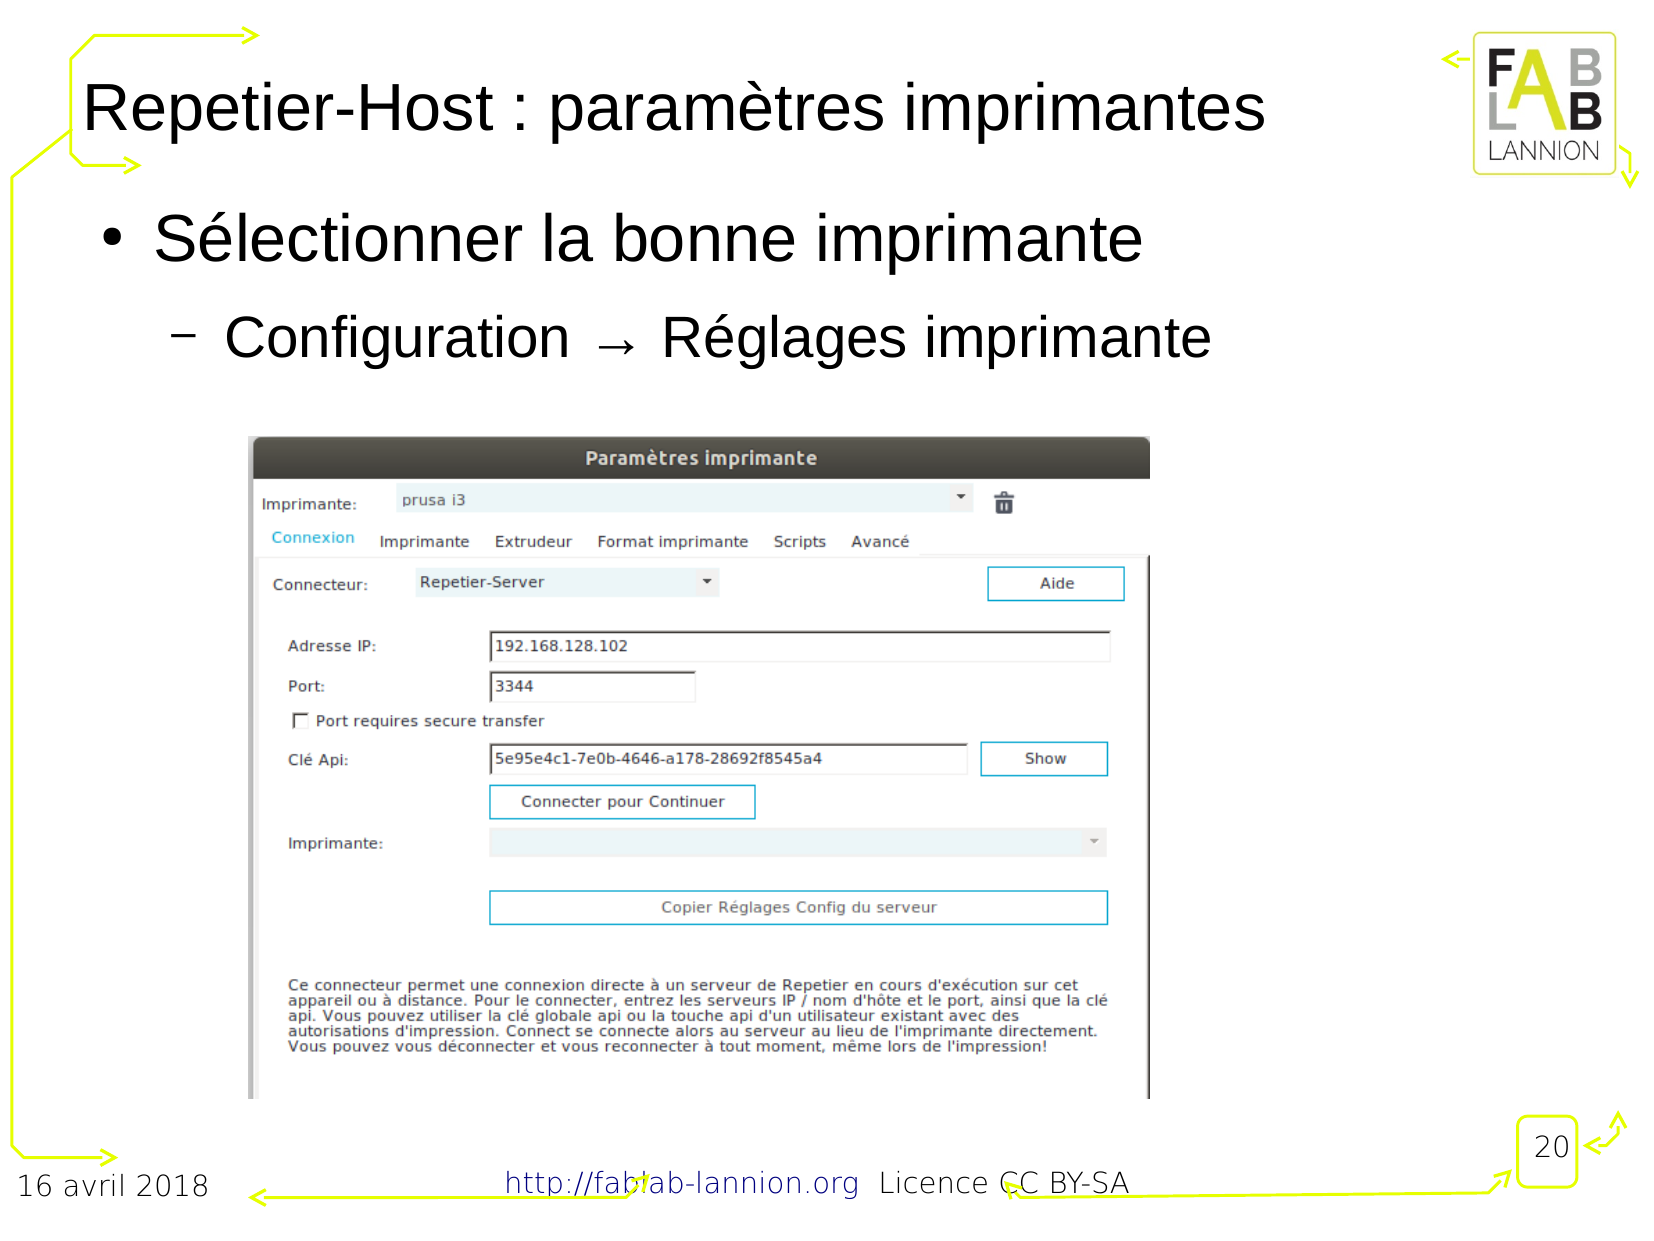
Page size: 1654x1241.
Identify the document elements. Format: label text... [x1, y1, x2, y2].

list Sélectionner la bonne imprimante Configuration → Réglages imprimante [82, 200, 1571, 921]
picture [1470, 29, 1619, 178]
title Repetier-Host : paramètres imprimantes [82, 49, 1441, 166]
picture [248, 436, 1150, 1099]
